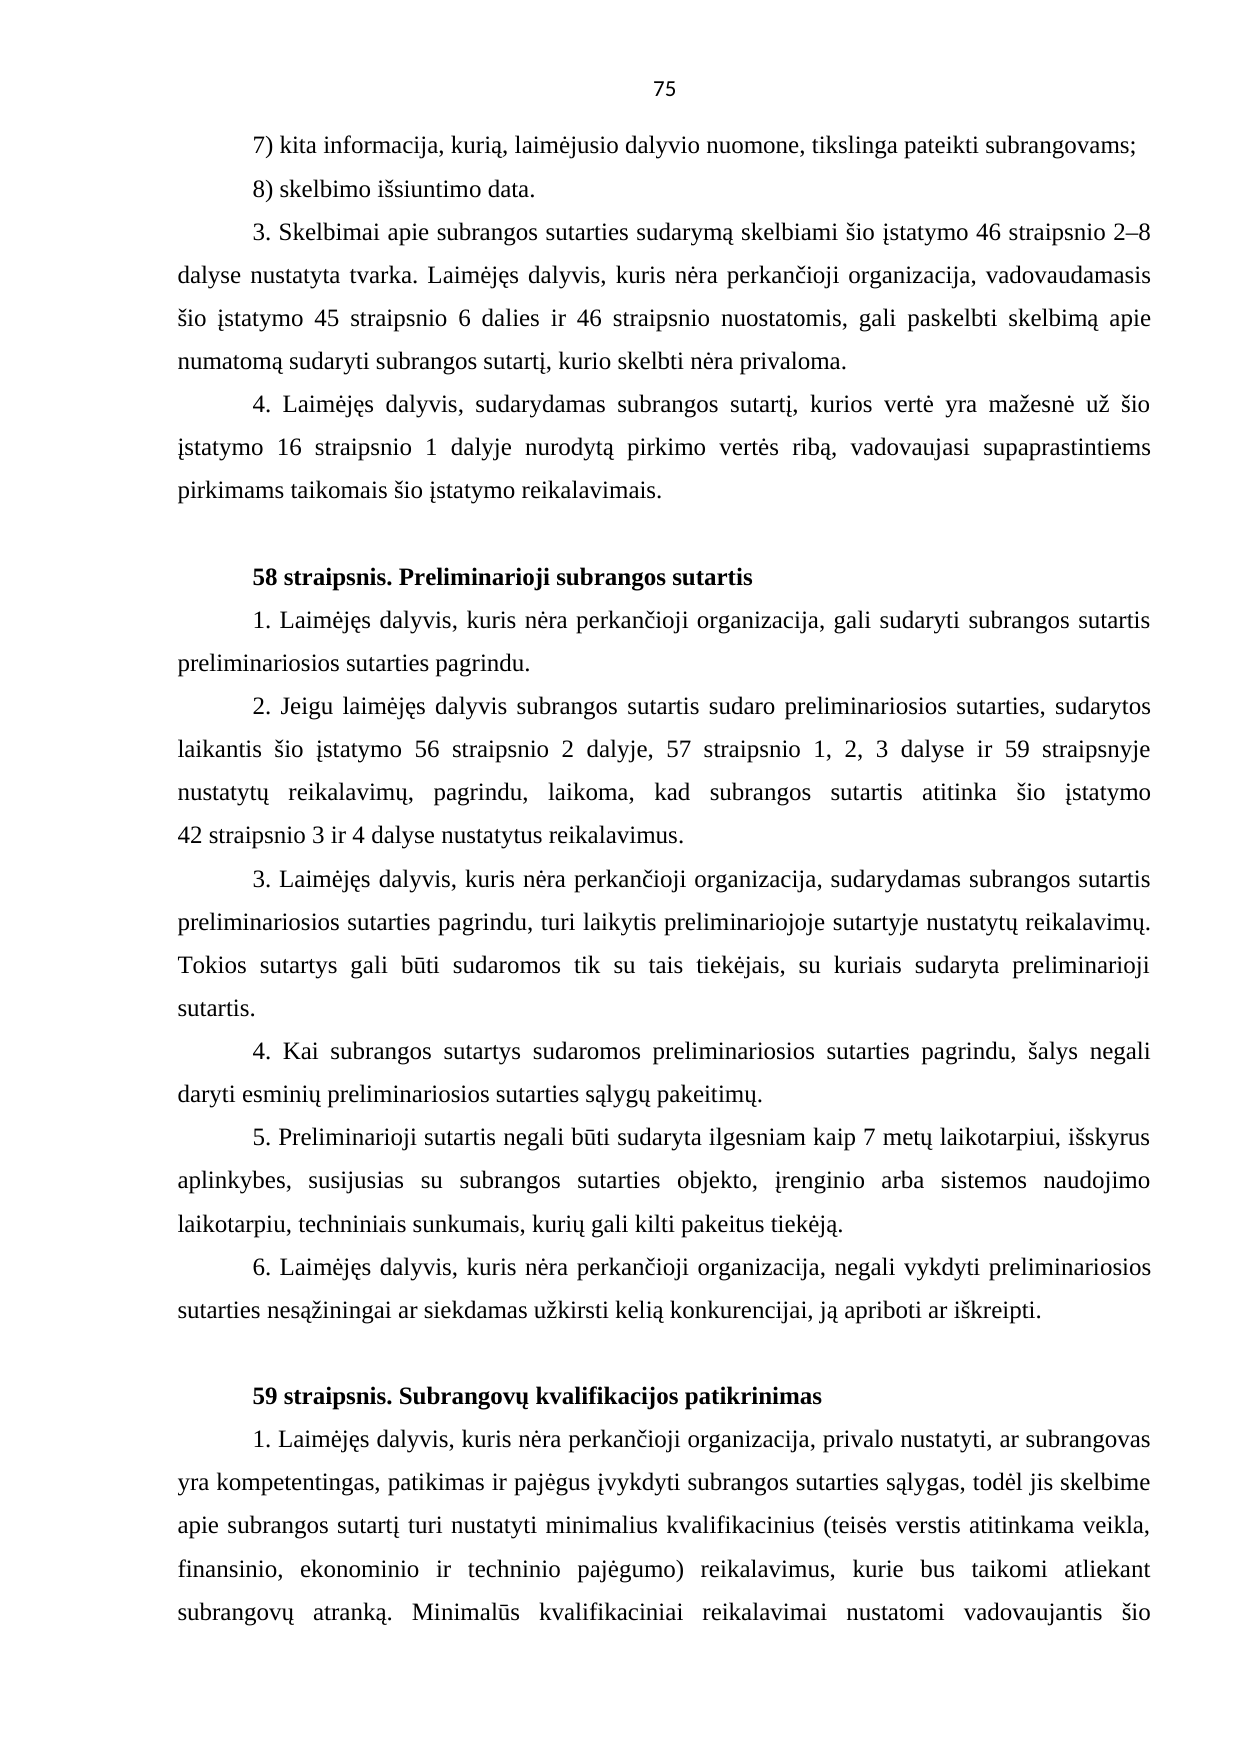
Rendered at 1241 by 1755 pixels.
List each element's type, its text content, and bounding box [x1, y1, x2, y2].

text 3. Laimėjęs dalyvis, kuris nėra perkančioji organizacija, sudarydamas subrangos sutartis preliminariosios sutarties pagrindu, turi laikytis preliminariojoje sutartyje nustatytų reikalavimų. Tokios sutartys gali būti sudaromos tik su tais tiekėjais, su kuriais sudaryta preliminarioji sutartis. [177, 864, 1152, 1022]
text 8) skelbimo išsiuntimo data. [177, 174, 1152, 202]
text 3. Skelbimai apie subrangos sutarties sudarymą skelbiami šio įstatymo 46 straipsnio 2–8 dalyse nustatyta tvarka. Laimėjęs dalyvis, kuris nėra perkančioji organizacija, vadovaudamasis šio įstatymo 45 straipsnio 6 dalies ir 46 straipsnio nuostatomis, gali paskelbti skelbimą apie numatomą sudaryti subrangos sutartį, kurio skelbti nėra privaloma. [177, 217, 1152, 375]
text 4. Laimėjęs dalyvis, sudarydamas subrangos sutartį, kurios vertė yra mažesnė už šio įstatymo 16 straipsnio 1 dalyje nurodytą pirkimo vertės ribą, vadovaujasi supaprastintiems pirkimams taikomais šio įstatymo reikalavimais. [177, 389, 1152, 504]
text 2. Jeigu laimėjęs dalyvis subrangos sutartis sudaro preliminariosios sutarties, sudarytos laikantis šio įstatymo 56 straipsnio 2 dalyje, 57 straipsnio 1, 2, 3 dalyse ir 59 straipsnyje nustatytų reikalavimų, pagrindu, laikoma, kad subrangos sutartis atitinka šio įstatymo 42 straipsnio 3 ir 4 dalyse nustatytus reikalavimus. [177, 691, 1152, 849]
text 6. Laimėjęs dalyvis, kuris nėra perkančioji organizacija, negali vykdyti preliminariosios sutarties nesąžiningai ar siekdamas užkirsti kelią konkurencijai, ją apriboti ar iškreipti. [177, 1252, 1152, 1324]
text 59 straipsnis. Subrangovų kvalifikacijos patikrinimas [177, 1381, 1152, 1410]
text 1. Laimėjęs dalyvis, kuris nėra perkančioji organizacija, privalo nustatyti, ar subrangovas yra kompetentingas, patikimas ir pajėgus įvykdyti subrangos sutarties sąlygas, todėl jis skelbime apie subrangos sutartį turi nustatyti minimalius kvalifikacinius (teisės verstis atitinkama veikla, finansinio, ekonominio ir techninio pajėgumo) reikalavimus, kurie bus taikomi atliekant subrangovų atranką. Minimalūs kvalifikaciniai reikalavimai nustatomi vadovaujantis šio [177, 1424, 1152, 1626]
text 58 straipsnis. Preliminarioji subrangos sutartis [177, 562, 1152, 591]
text 7) kita informacija, kurią, laimėjusio dalyvio nuomone, tikslinga pateikti subrangovams; [177, 131, 1152, 159]
text 4. Kai subrangos sutartys sudaromos preliminariosios sutarties pagrindu, šalys negali daryti esminių preliminariosios sutarties sąlygų pakeitimų. [177, 1036, 1152, 1108]
text 5. Preliminarioji sutartis negali būti sudaryta ilgesniam kaip 7 metų laikotarpiui, išskyrus aplinkybes, susijusias su subrangos sutarties objekto, įrenginio arba sistemos naudojimo laikotarpiu, techniniais sunkumais, kurių gali kilti pakeitus tiekėją. [177, 1122, 1152, 1237]
text 1. Laimėjęs dalyvis, kuris nėra perkančioji organizacija, gali sudaryti subrangos sutartis preliminariosios sutarties pagrindu. [177, 605, 1152, 677]
